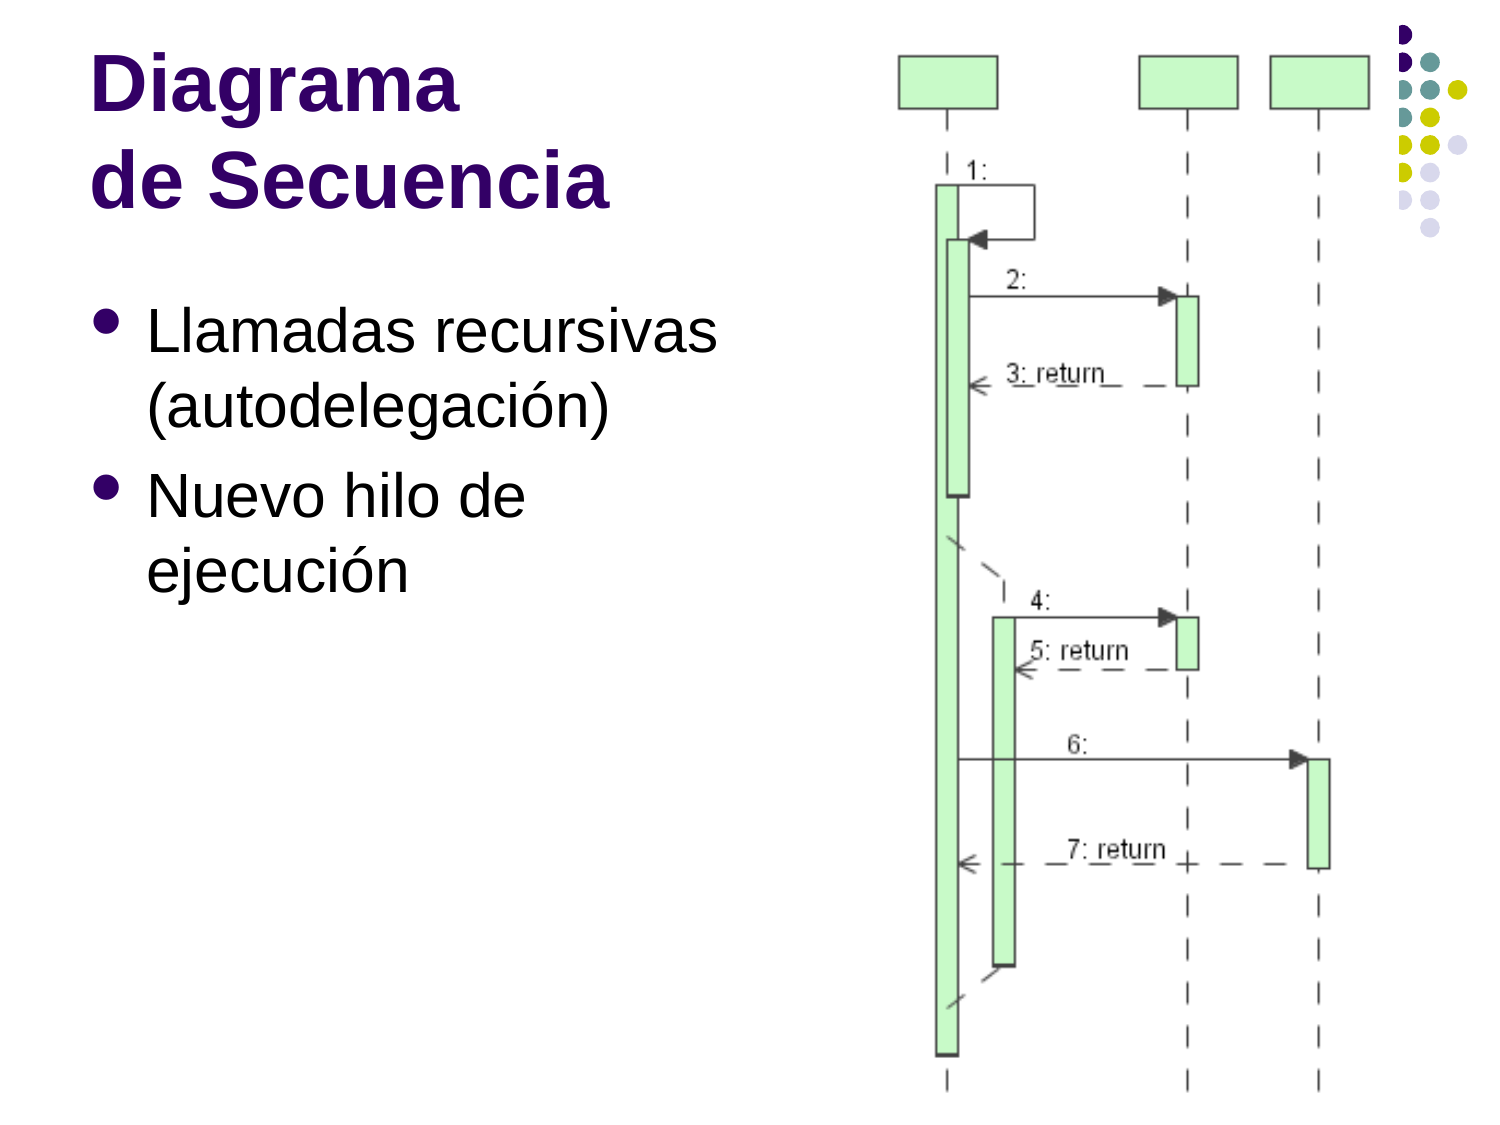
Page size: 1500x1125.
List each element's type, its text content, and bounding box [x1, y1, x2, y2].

list Llamadas recursivas (autodelegación) Nuevo hilo de ejecución [75, 282, 798, 1006]
picture [868, 0, 1399, 1106]
title Diagrama de Secuencia [74, 20, 868, 233]
